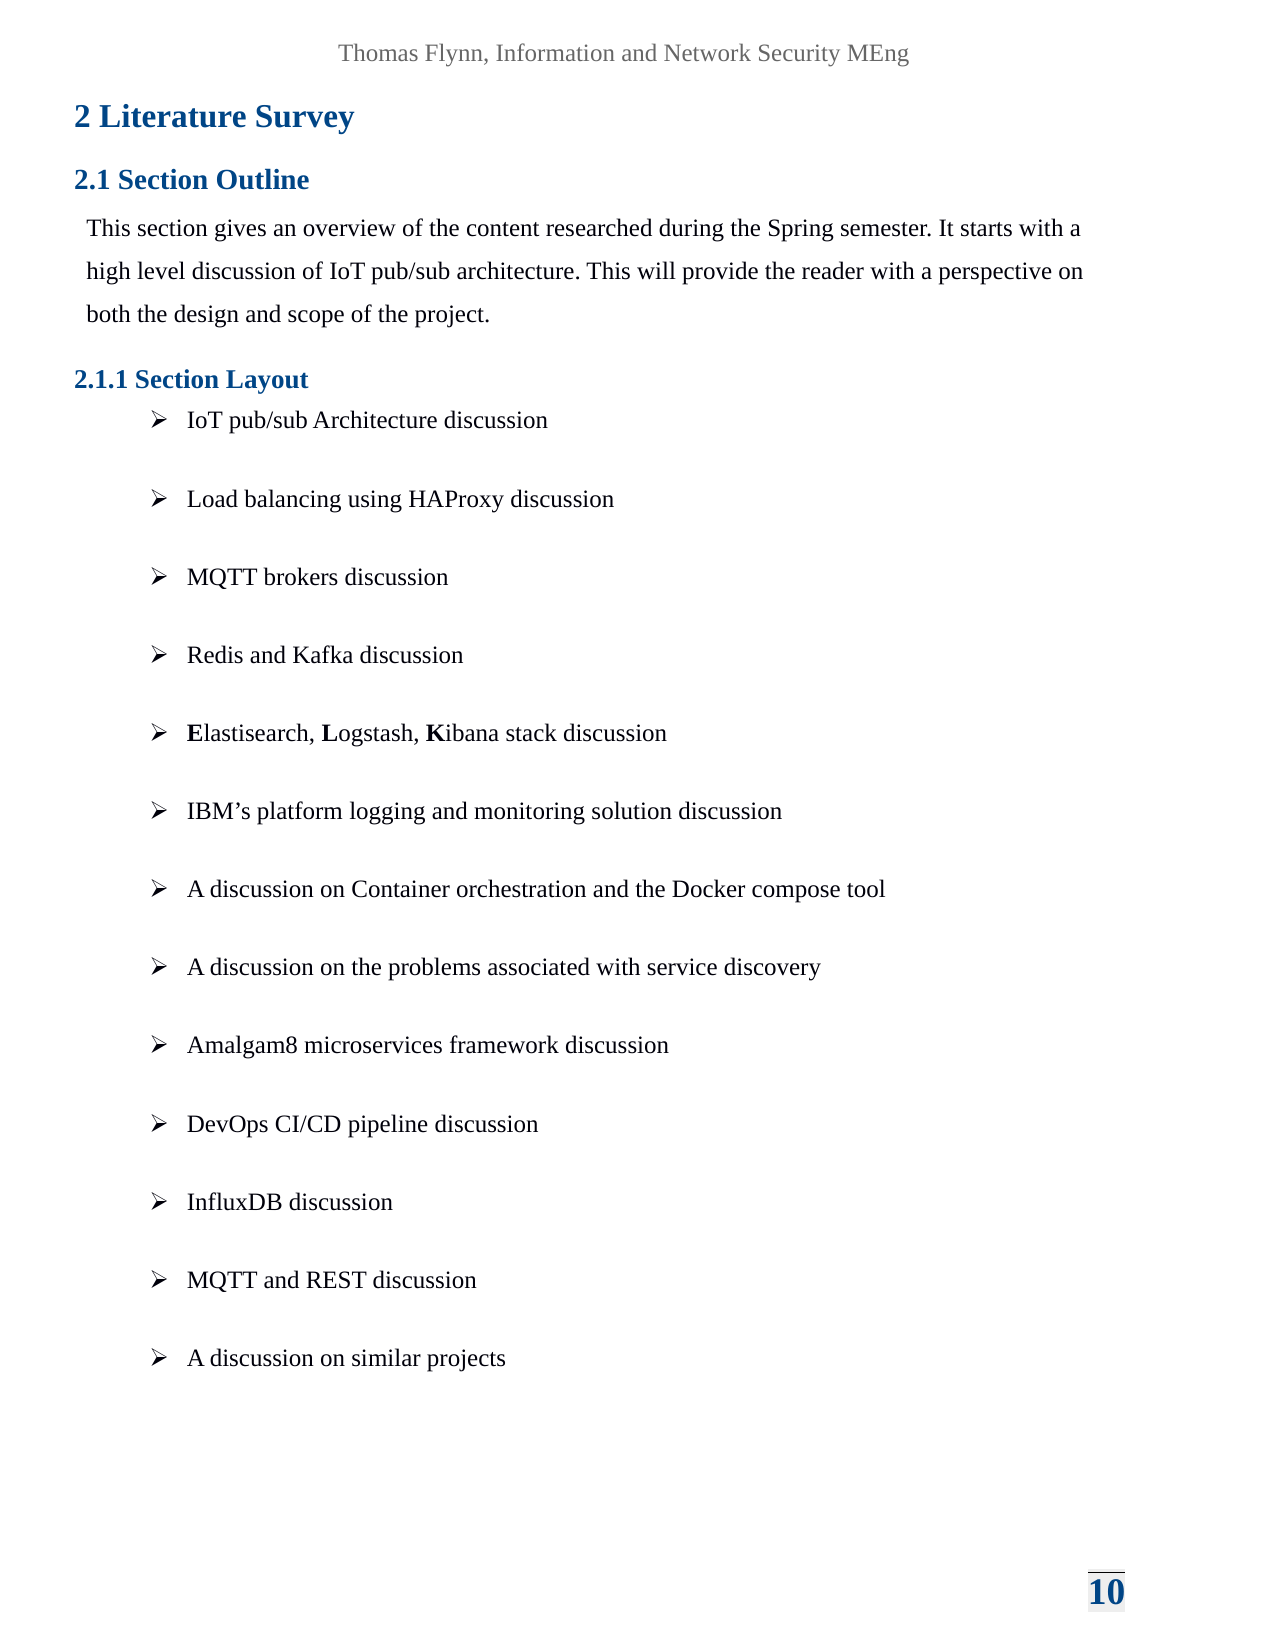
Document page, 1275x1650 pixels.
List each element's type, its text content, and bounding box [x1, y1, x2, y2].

text This section gives an overview of the content researched during the Spring semester. It starts with a high level discussion of IoT pub/sub architecture. This will provide the reader with a perspective on both the design and scope of the project. [86, 213, 1125, 328]
list MQTT brokers discussion [149, 562, 1125, 591]
list IoT pub/sub Architecture discussion [149, 406, 1125, 434]
list InfluxDB discussion [149, 1187, 1125, 1216]
list IBM’s platform logging and monitoring solution discussion [149, 796, 1125, 825]
subtitle 2.1 Section Outline [74, 162, 1125, 196]
subtitle 2.1.1 Section Layout [74, 363, 1125, 394]
list Amalgam8 microservices framework discussion [149, 1031, 1125, 1059]
list A discussion on similar projects [149, 1343, 1125, 1372]
list A discussion on the problems associated with service discovery [149, 952, 1125, 981]
list MQTT and REST discussion [149, 1265, 1125, 1294]
list A discussion on Container orchestration and the Docker compose tool [149, 874, 1125, 903]
list DevOps CI/CD pipeline discussion [149, 1109, 1125, 1137]
list Elastisearch, Logstash, Kibana stack discussion [149, 718, 1125, 747]
list Load balancing using HAProxy discussion [149, 484, 1125, 512]
subtitle 2 Literature Survey [74, 96, 1125, 134]
list Redis and Kafka discussion [149, 640, 1125, 669]
